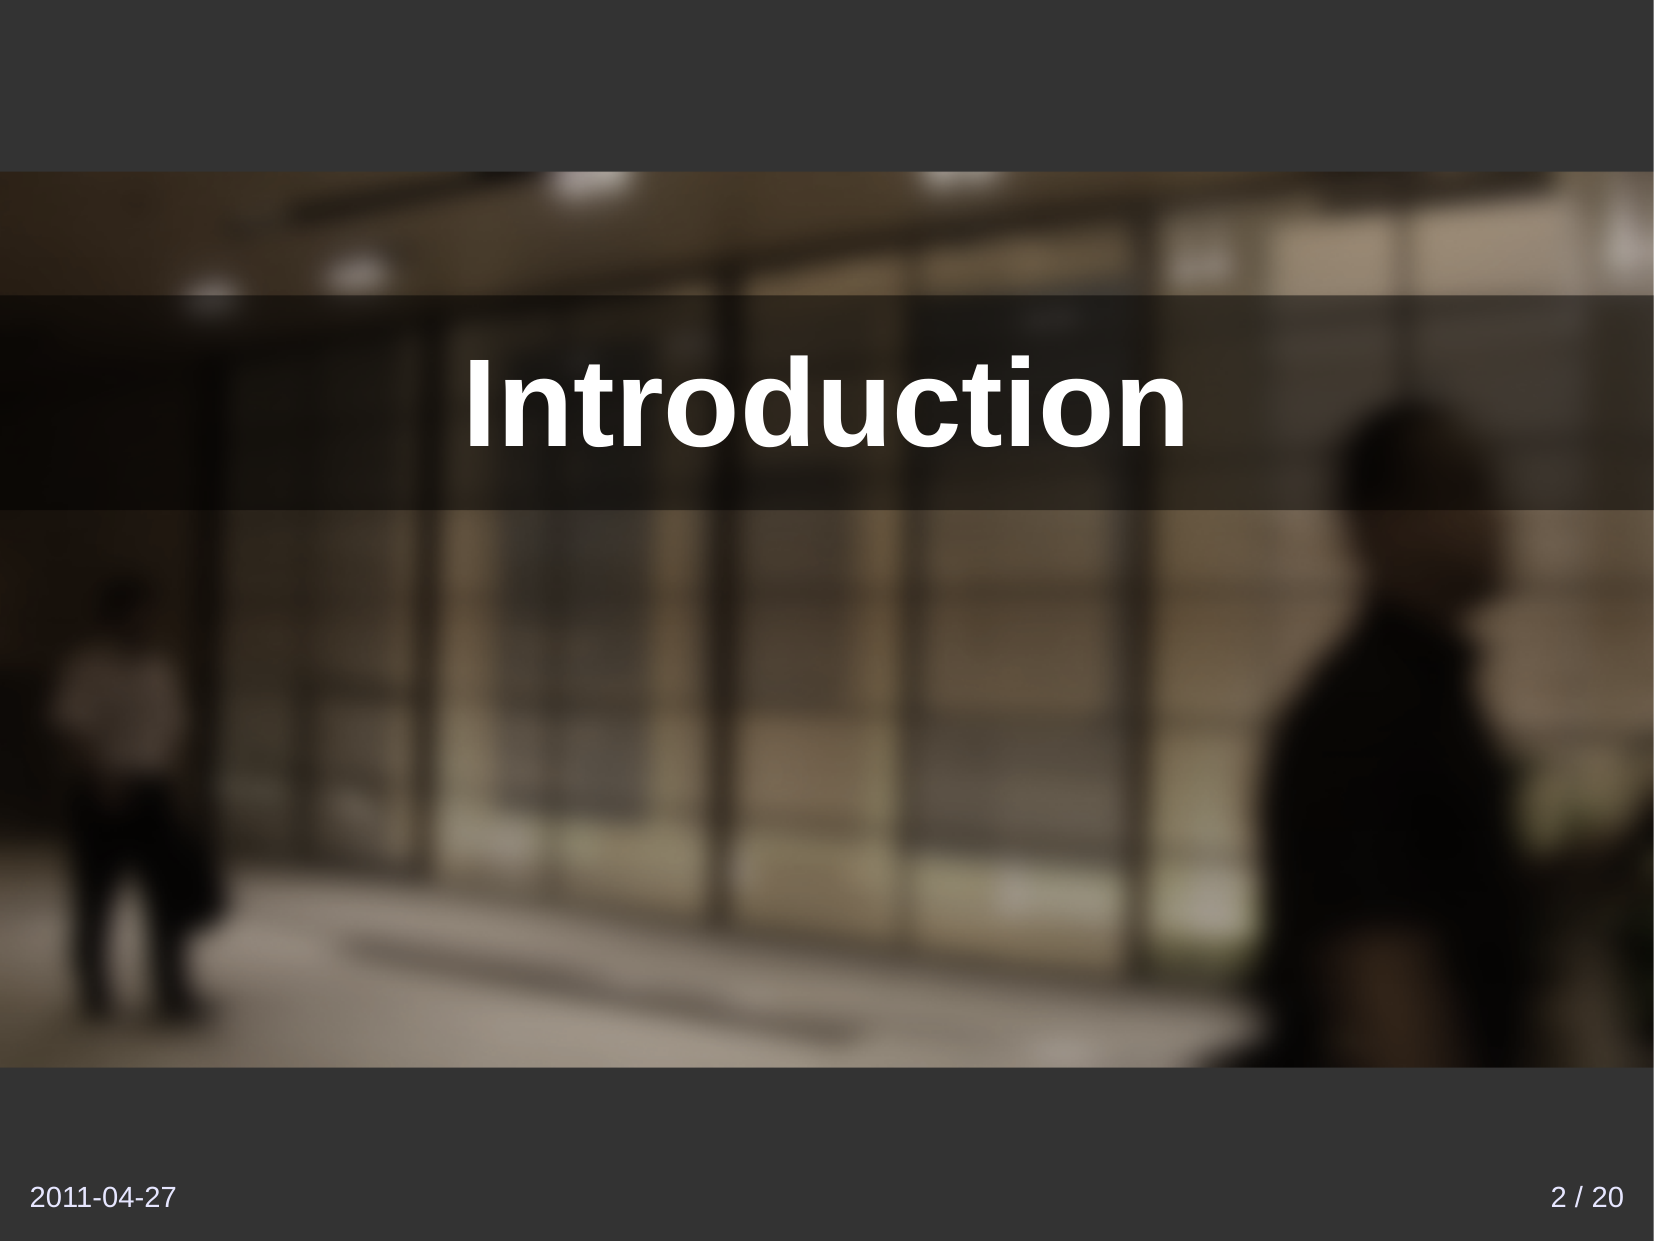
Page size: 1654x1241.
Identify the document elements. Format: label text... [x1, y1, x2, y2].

title Introduction [0, 295, 1654, 511]
picture [0, 511, 1654, 1241]
picture [0, 0, 1654, 295]
